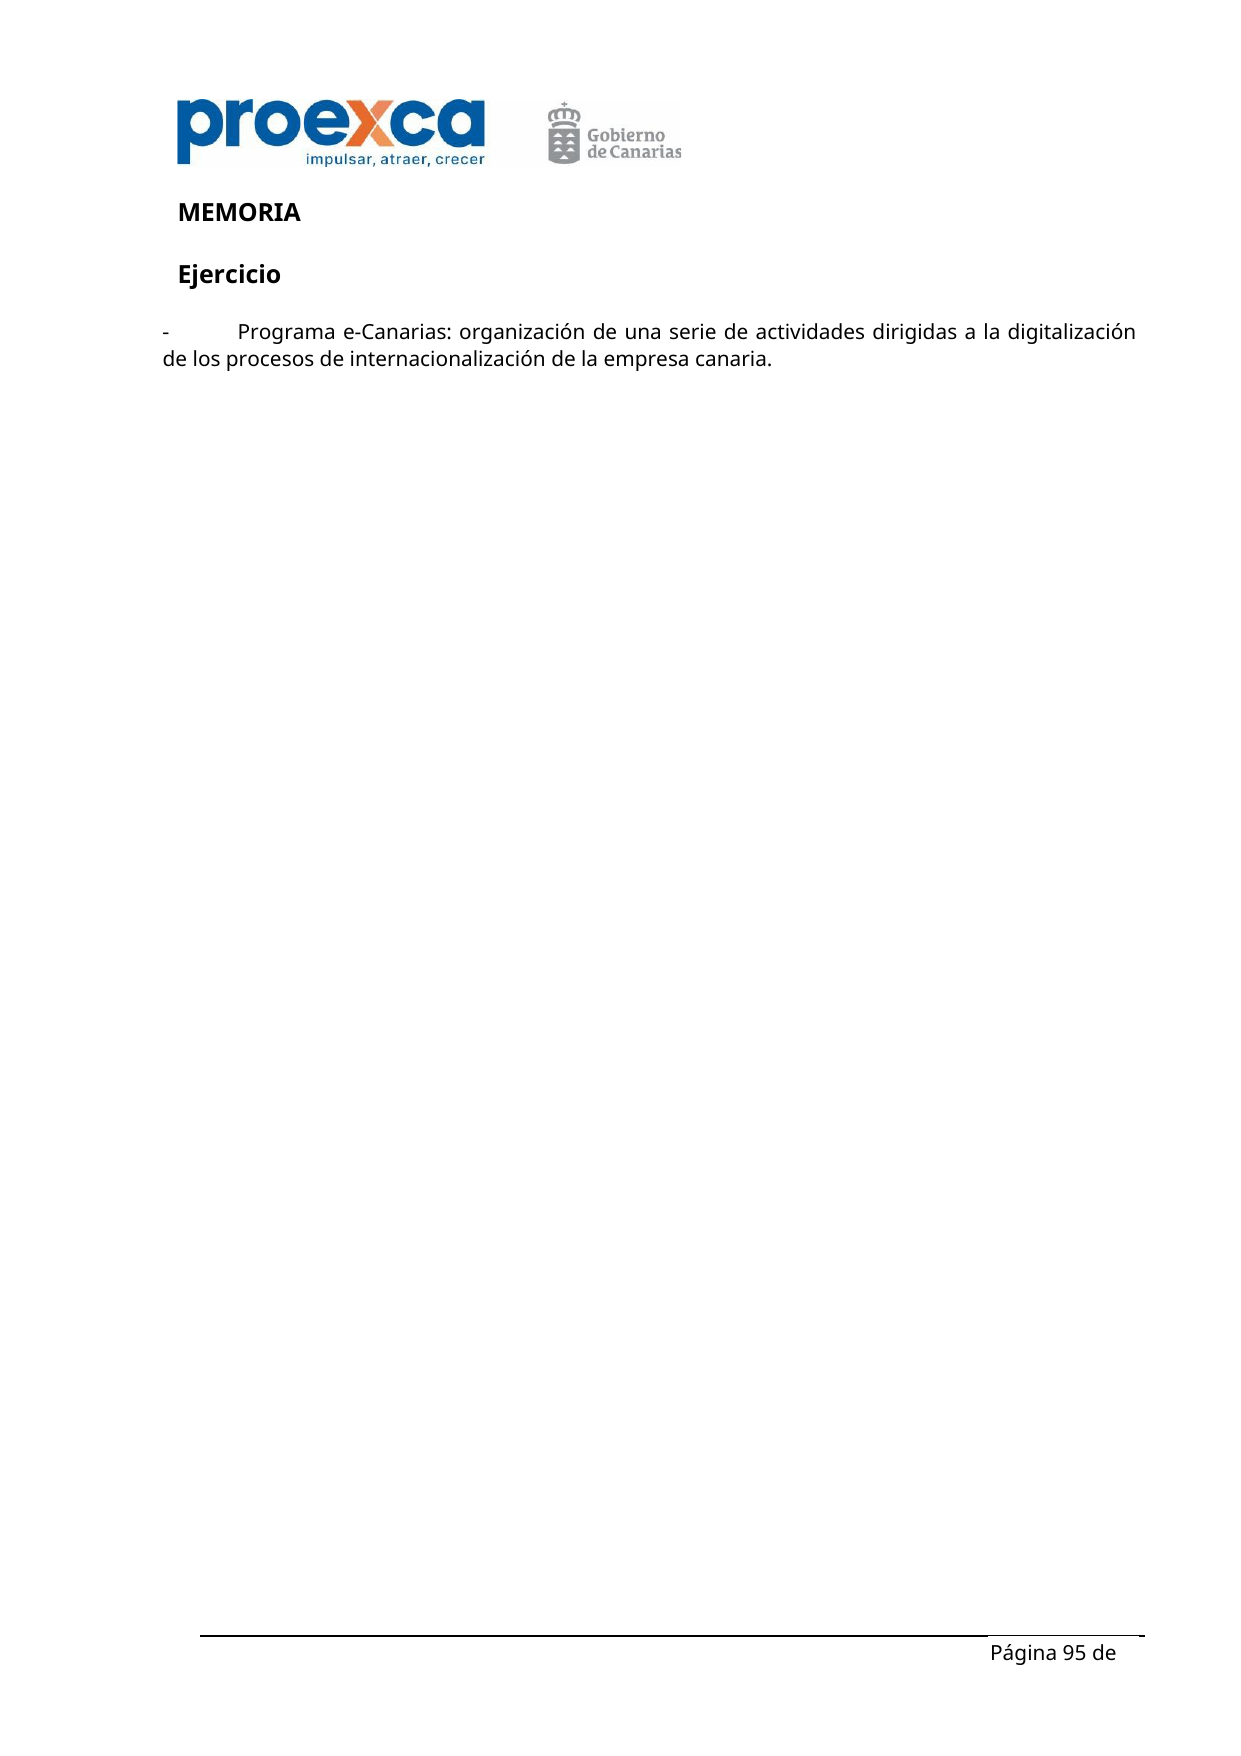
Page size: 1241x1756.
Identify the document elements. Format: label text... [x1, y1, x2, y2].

list Programa e-Canarias: organización de una serie de actividades dirigidas a la digitalización de los procesos de internacionalización de la empresa canaria. [162, 317, 1137, 373]
